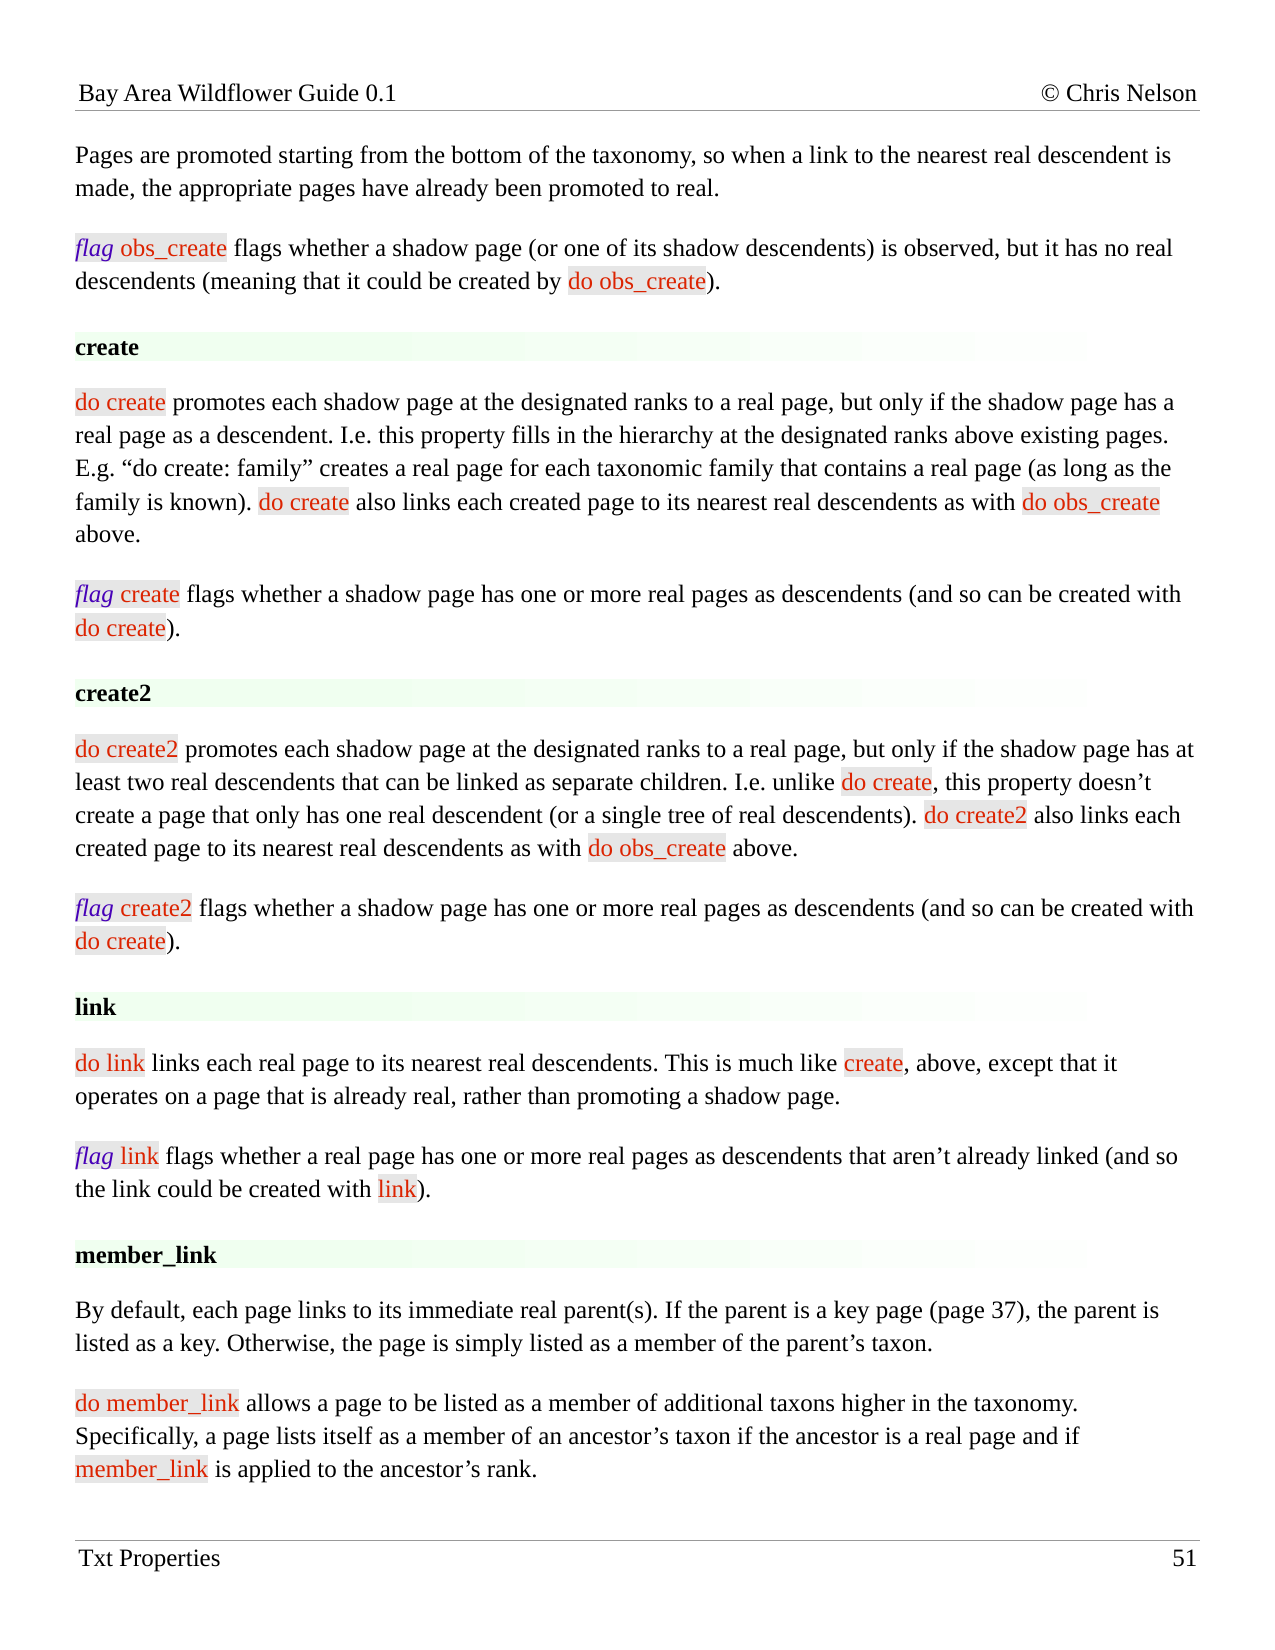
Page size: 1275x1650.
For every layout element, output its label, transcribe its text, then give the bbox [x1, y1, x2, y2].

subtitle create2 [75, 679, 1200, 707]
subtitle link [75, 992, 1200, 1021]
text do create2 promotes each shadow page at the designated ranks to a real page, but only if the shadow page has at least two real descendents that can be linked as separate children. I.e. unlike do create, this property doesn’t create a page that only has one real descendent (or a single tree of real descendents). do create2 also links each created page to its nearest real descendents as with do obs_create above. [75, 734, 1200, 862]
subtitle create [75, 332, 1200, 361]
text do link links each real page to its nearest real descendents. This is much like create, above, except that it operates on a page that is already real, rather than promoting a shadow page. [75, 1048, 1200, 1109]
text flag create flags whether a shadow page has one or more real pages as descendents (and so can be created with do create). [75, 579, 1200, 641]
text By default, each page links to its immediate real parent(s). If the parent is a key page (page 37), the parent is listed as a key. Otherwise, the page is simply listed as a member of the parent’s taxon. [75, 1295, 1200, 1357]
text flag link flags whether a real page has one or more real pages as descendents that aren’t already linked (and so the link could be created with link). [75, 1141, 1200, 1203]
text flag obs_create flags whether a shadow page (or one of its shadow descendents) is observed, but it has no real descendents (meaning that it could be created by do obs_create). [75, 233, 1200, 295]
subtitle member_link [75, 1240, 1200, 1268]
text do create promotes each shadow page at the designated ranks to a real page, but only if the shadow page has a real page as a descendent. I.e. this property fills in the hierarchy at the designated ranks above existing pages. E.g. “do create: family” creates a real page for each taxonomic family that contains a real page (as long as the family is known). do create also links each created page to its nearest real descendents as with do obs_create above. [75, 387, 1200, 548]
text flag create2 flags whether a shadow page has one or more real pages as descendents (and so can be created with do create). [75, 893, 1200, 955]
text do member_link allows a page to be listed as a member of additional taxons higher in the taxonomy. Specifically, a page lists itself as a member of an ancestor’s taxon if the ancestor is a real page and if member_link is applied to the ancestor’s rank. [75, 1388, 1200, 1483]
text Pages are promoted starting from the bottom of the taxonomy, so when a link to the nearest real descendent is made, the appropriate pages have already been promoted to real. [75, 140, 1200, 202]
